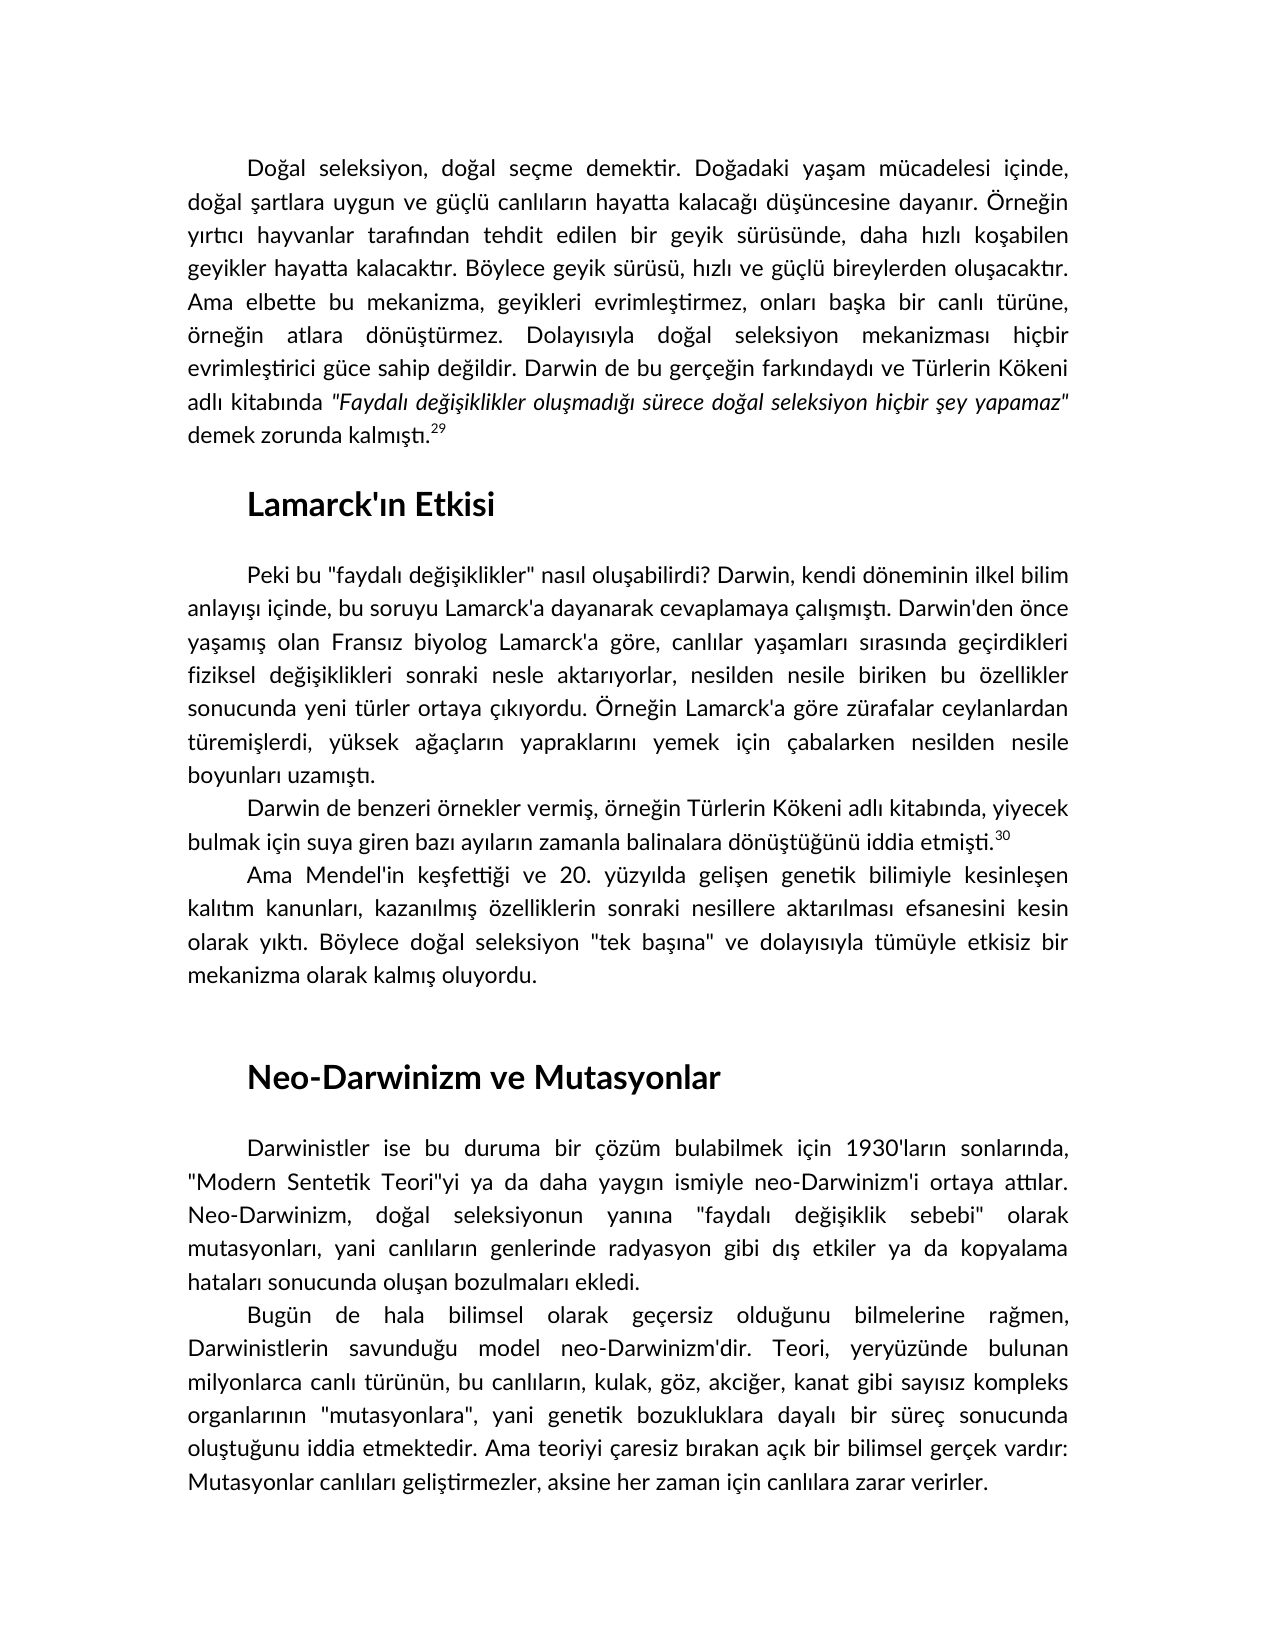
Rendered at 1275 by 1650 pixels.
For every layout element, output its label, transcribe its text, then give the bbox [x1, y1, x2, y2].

subtitle Neo-Darwinizm ve Mutasyonlar [187, 1057, 1070, 1097]
subtitle Lamarck'ın Etkisi [187, 483, 1070, 523]
text Doğal seleksiyon, doğal seçme demektir. Doğadaki yaşam mücadelesi içinde, doğal şartlara uygun ve güçlü canlıların hayatta kalacağı düşüncesine dayanır. Örneğin yırtıcı hayvanlar tarafından tehdit edilen bir geyik sürüsünde, daha hızlı koşabilen geyikler hayatta kalacaktır. Böylece geyik sürüsü, hızlı ve güçlü bireylerden oluşacaktır. Ama elbette bu mekanizma, geyikleri evrimleştirmez, onları başka bir canlı türüne, örneğin atlara dönüştürmez. Dolayısıyla doğal seleksiyon mekanizması hiçbir evrimleştirici güce sahip değildir. Darwin de bu gerçeğin farkındaydı ve Türlerin Kökeni adlı kitabında "Faydalı değişiklikler oluşmadığı sürece doğal seleksiyon hiçbir şey yapamaz" demek zorunda kalmıştı.29 [187, 150, 1070, 450]
text Ama Mendel'in keşfettiği ve 20. yüzyılda gelişen genetik bilimiyle kesinleşen kalıtım kanunları, kazanılmış özelliklerin sonraki nesillere aktarılması efsanesini kesin olarak yıktı. Böylece doğal seleksiyon "tek başına" ve dolayısıyla tümüyle etkisiz bir mekanizma olarak kalmış oluyordu. [187, 857, 1070, 990]
text Bugün de hala bilimsel olarak geçersiz olduğunu bilmelerine rağmen, Darwinistlerin savunduğu model neo-Darwinizm'dir. Teori, yeryüzünde bulunan milyonlarca canlı türünün, bu canlıların, kulak, göz, akciğer, kanat gibi sayısız kompleks organlarının "mutasyonlara", yani genetik bozukluklara dayalı bir süreç sonucunda oluştuğunu iddia etmektedir. Ama teoriyi çaresiz bırakan açık bir bilimsel gerçek vardır: Mutasyonlar canlıları geliştirmezler, aksine her zaman için canlılara zarar verirler. [187, 1297, 1070, 1497]
text Darwinistler ise bu duruma bir çözüm bulabilmek için 1930'ların sonlarında, "Modern Sentetik Teori"yi ya da daha yaygın ismiyle neo-Darwinizm'i ortaya attılar. Neo-Darwinizm, doğal seleksiyonun yanına "faydalı değişiklik sebebi" olarak mutasyonları, yani canlıların genlerinde radyasyon gibi dış etkiler ya da kopyalama hataları sonucunda oluşan bozulmaları ekledi. [187, 1130, 1070, 1297]
text Darwin de benzeri örnekler vermiş, örneğin Türlerin Kökeni adlı kitabında, yiyecek bulmak için suya giren bazı ayıların zamanla balinalara dönüştüğünü iddia etmişti.30 [187, 790, 1070, 857]
text Peki bu "faydalı değişiklikler" nasıl oluşabilirdi? Darwin, kendi döneminin ilkel bilim anlayışı içinde, bu soruyu Lamarck'a dayanarak cevaplamaya çalışmıştı. Darwin'den önce yaşamış olan Fransız biyolog Lamarck'a göre, canlılar yaşamları sırasında geçirdikleri fiziksel değişiklikleri sonraki nesle aktarıyorlar, nesilden nesile biriken bu özellikler sonucunda yeni türler ortaya çıkıyordu. Örneğin Lamarck'a göre zürafalar ceylanlardan türemişlerdi, yüksek ağaçların yapraklarını yemek için çabalarken nesilden nesile boyunları uzamıştı. [187, 557, 1070, 790]
